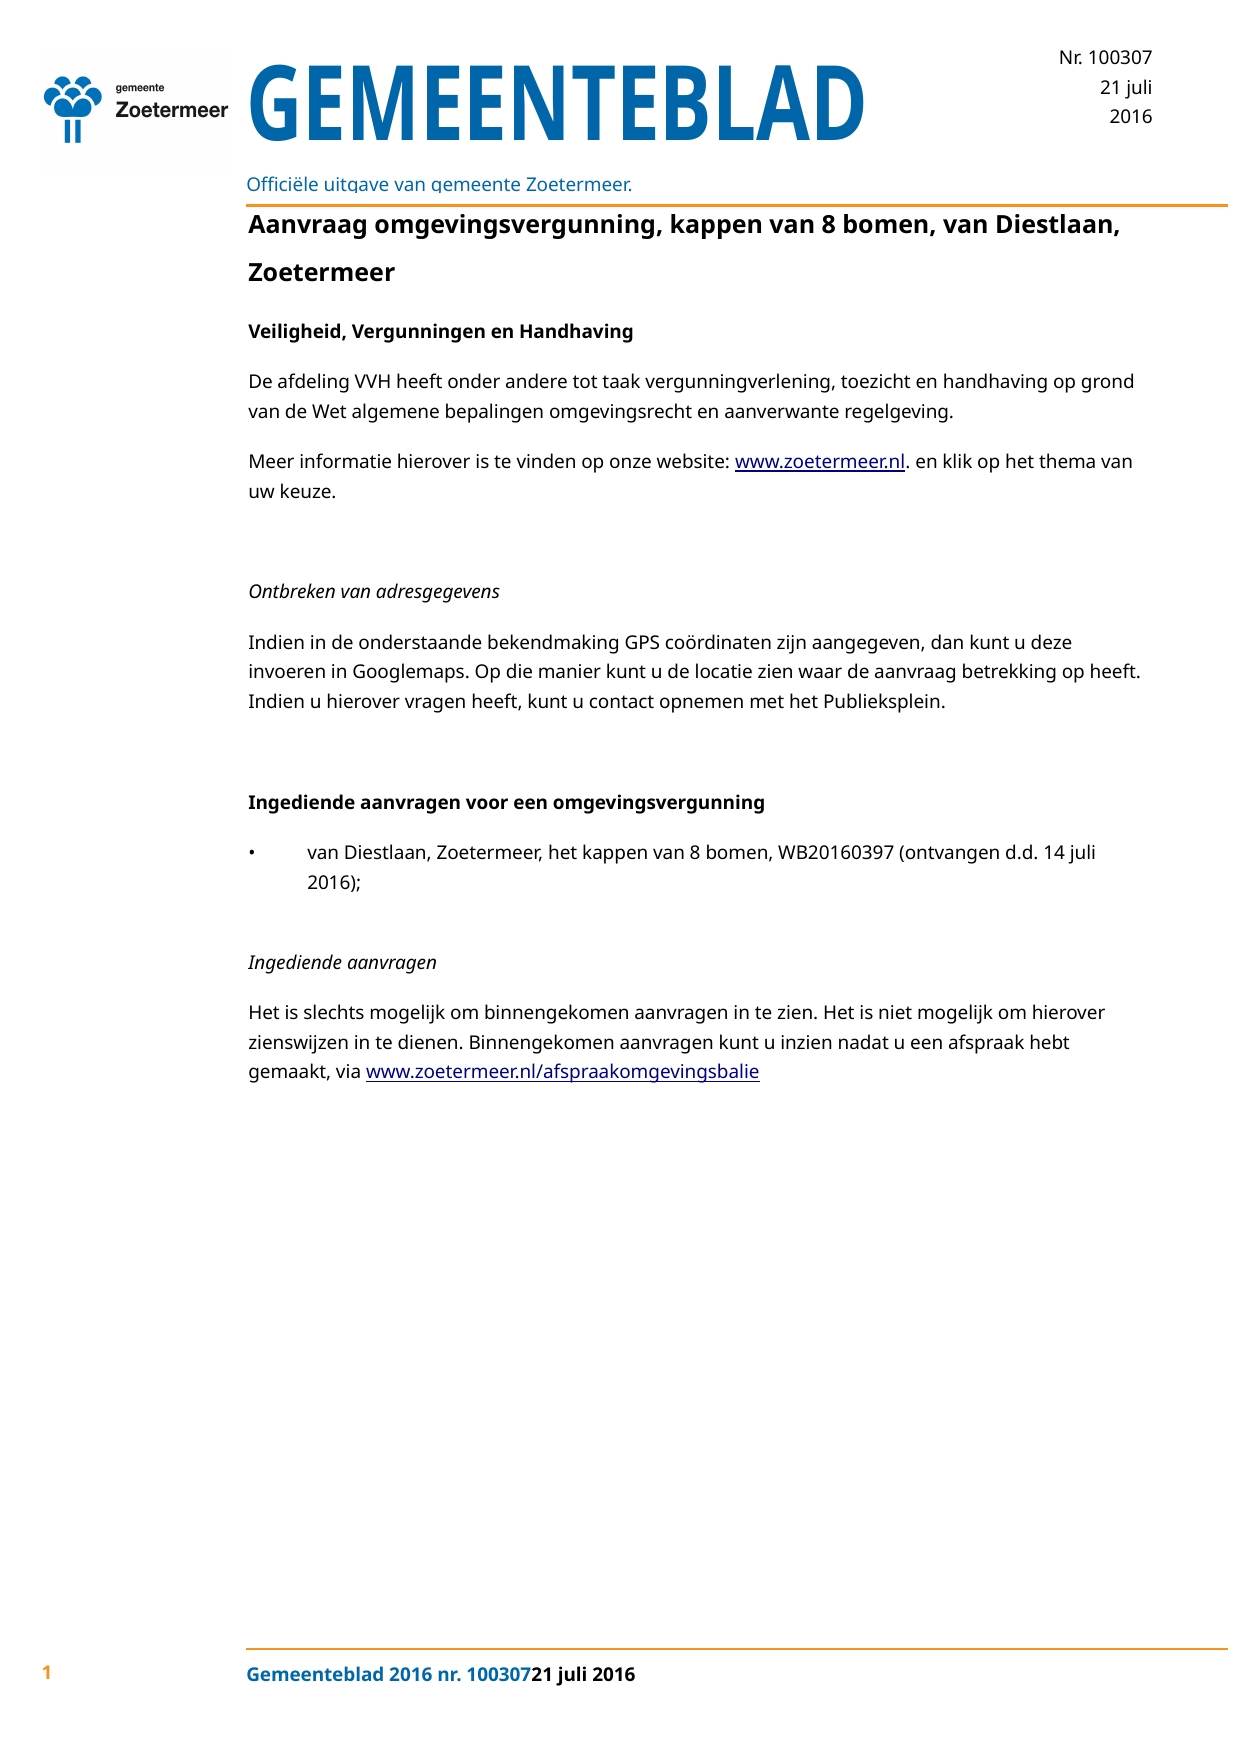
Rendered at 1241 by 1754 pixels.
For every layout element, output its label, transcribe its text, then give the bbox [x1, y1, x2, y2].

text Aanvraag omgevingsvergunning, kappen van 8 bomen, van Diestlaan, Zoetermeer [248, 207, 1152, 288]
text Indien in de onderstaande bekendmaking GPS coördinaten zijn aangegeven, dan kunt u deze invoeren in Googlemaps. Op die manier kunt u de locatie zien waar de aanvraag betrekking op heeft. Indien u hierover vragen heeft, kunt u contact opnemen met het Publieksplein. [248, 629, 1152, 714]
text Het is slechts mogelijk om binnengekomen aanvragen in te zien. Het is niet mogelijk om hierover zienswijzen in te dienen. Binnengekomen aanvragen kunt u inzien nadat u een afspraak hebt gemaakt, via www.zoetermeer.nl/afspraakomgevingsbalie [248, 999, 1152, 1084]
text Meer informatie hierover is te vinden op onze website: www.zoetermeer.nl. en klik op het thema van uw keuze. [248, 448, 1152, 504]
text De afdeling VVH heeft onder andere tot taak vergunningverlening, toezicht en handhaving op grond van de Wet algemene bepalingen omgevingsrecht en aanverwante regelgeving. [248, 368, 1152, 424]
text Ingediende aanvragen [248, 949, 1152, 975]
text Ingediende aanvragen voor een omgevingsvergunning [248, 789, 1152, 815]
text Veiligheid, Vergunningen en Handhaving [248, 318, 1152, 344]
list van Diestlaan, Zoetermeer, het kappen van 8 bomen, WB20160397 (ontvangen d.d. 14 juli 2016); [248, 839, 1152, 895]
text Ontbreken van adresgegevens [248, 579, 1152, 604]
picture [41, 47, 231, 172]
